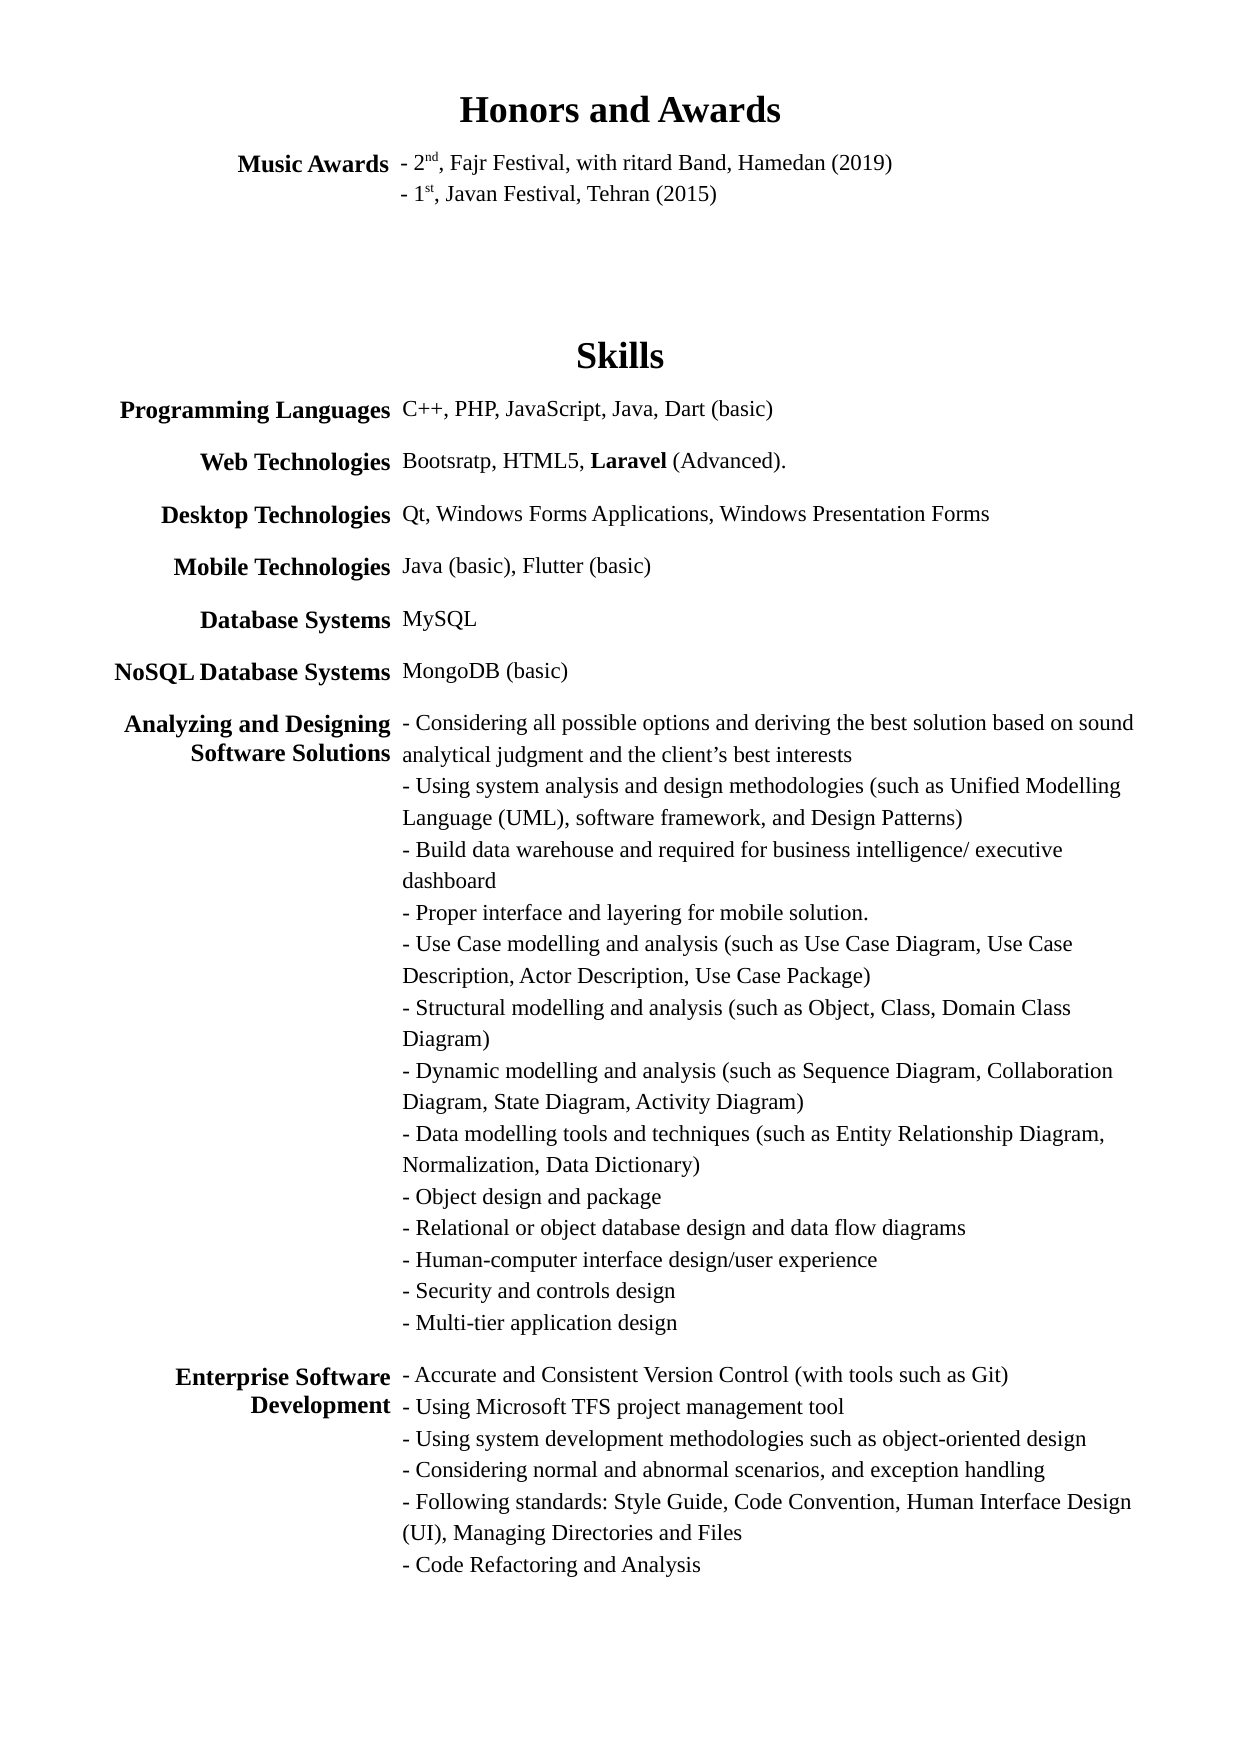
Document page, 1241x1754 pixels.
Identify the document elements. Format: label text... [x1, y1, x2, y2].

table_header C++, PHP, JavaScript, Java, Dart (basic) [396, 389, 1153, 442]
table_cell MySQL [396, 599, 1153, 651]
table_cell Desktop Technologies [87, 494, 396, 547]
table_header Music Awards [87, 143, 394, 227]
table_header - 2nd, Fajr Festival, with ritard Band, Hamedan (2019) - 1st, Javan Festival, Tehran (2015) [395, 143, 1153, 227]
table_cell Web Technologies [87, 442, 396, 494]
table_cell Analyzing and Designing Software Solutions [87, 704, 396, 1356]
table_cell - Accurate and Consistent Version Control (with tools such as Git) - Using Microsoft TFS project management tool - Using system development methodologies such as object-oriented design - Considering normal and abnormal scenarios, and exception handling - Following standards: Style Guide, Code Convention, Human Interface Design (UI), Managing Directories and Files - Code Refactoring and Analysis [396, 1356, 1153, 1583]
table_cell Mobile Technologies [87, 547, 396, 599]
table_cell Qt, Windows Forms Applications, Windows Presentation Forms [396, 494, 1153, 547]
table_cell NoSQL Database Systems [87, 651, 396, 704]
table_cell - Considering all possible options and deriving the best solution based on sound analytical judgment and the client’s best interests - Using system analysis and design methodologies (such as Unified Modelling Language (UML), software framework, and Design Patterns) - Build data warehouse and required for business intelligence/ executive dashboard - Proper interface and layering for mobile solution. - Use Case modelling and analysis (such as Use Case Diagram, Use Case Description, Actor Description, Use Case Package) - Structural modelling and analysis (such as Object, Class, Domain Class Diagram) - Dynamic modelling and analysis (such as Sequence Diagram, Collaboration Diagram, State Diagram, Activity Diagram) - Data modelling tools and techniques (such as Entity Relationship Diagram, Normalization, Data Dictionary) - Object design and package - Relational or object database design and data flow diagrams - Human-computer interface design/user experience - Security and controls design - Multi-tier application design [396, 704, 1153, 1356]
table_cell MongoDB (basic) [396, 651, 1153, 704]
table_cell Bootsratp, HTML5, Laravel (Advanced). [396, 442, 1153, 494]
table_cell Java (basic), Flutter (basic) [396, 547, 1153, 599]
table_cell Database Systems [87, 599, 396, 651]
subtitle Honors and Awards [87, 87, 1153, 131]
table_header Programming Languages [87, 389, 396, 442]
subtitle Skills [87, 333, 1153, 377]
table_cell Enterprise Software Development [87, 1356, 396, 1583]
